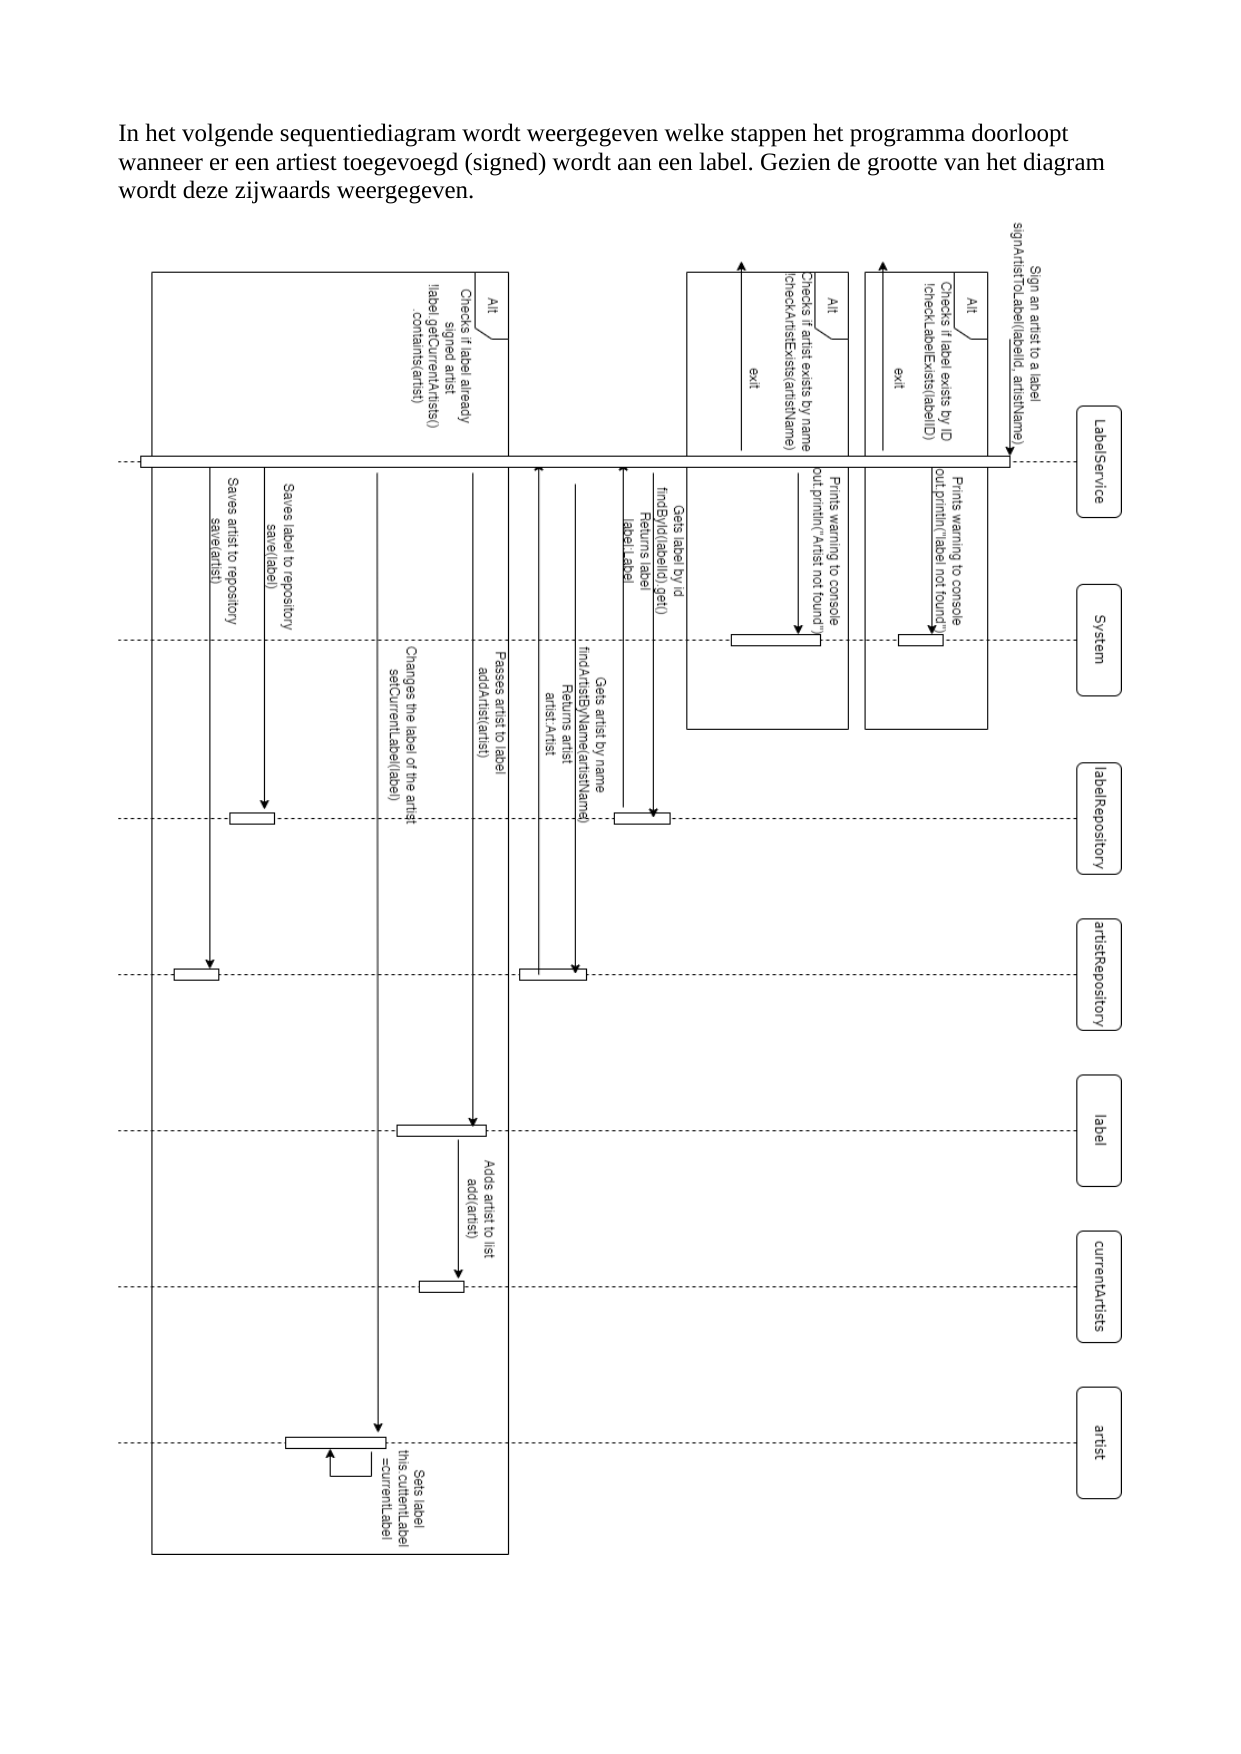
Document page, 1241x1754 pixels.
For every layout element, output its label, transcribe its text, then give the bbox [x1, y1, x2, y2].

picture [118, 216, 1122, 1555]
text In het volgende sequentiediagram wordt weergegeven welke stappen het programma doorloopt wanneer er een artiest toegevoegd (signed) wordt aan een label. Gezien de grootte van het diagram wordt deze zijwaards weergegeven. [118, 118, 1122, 204]
